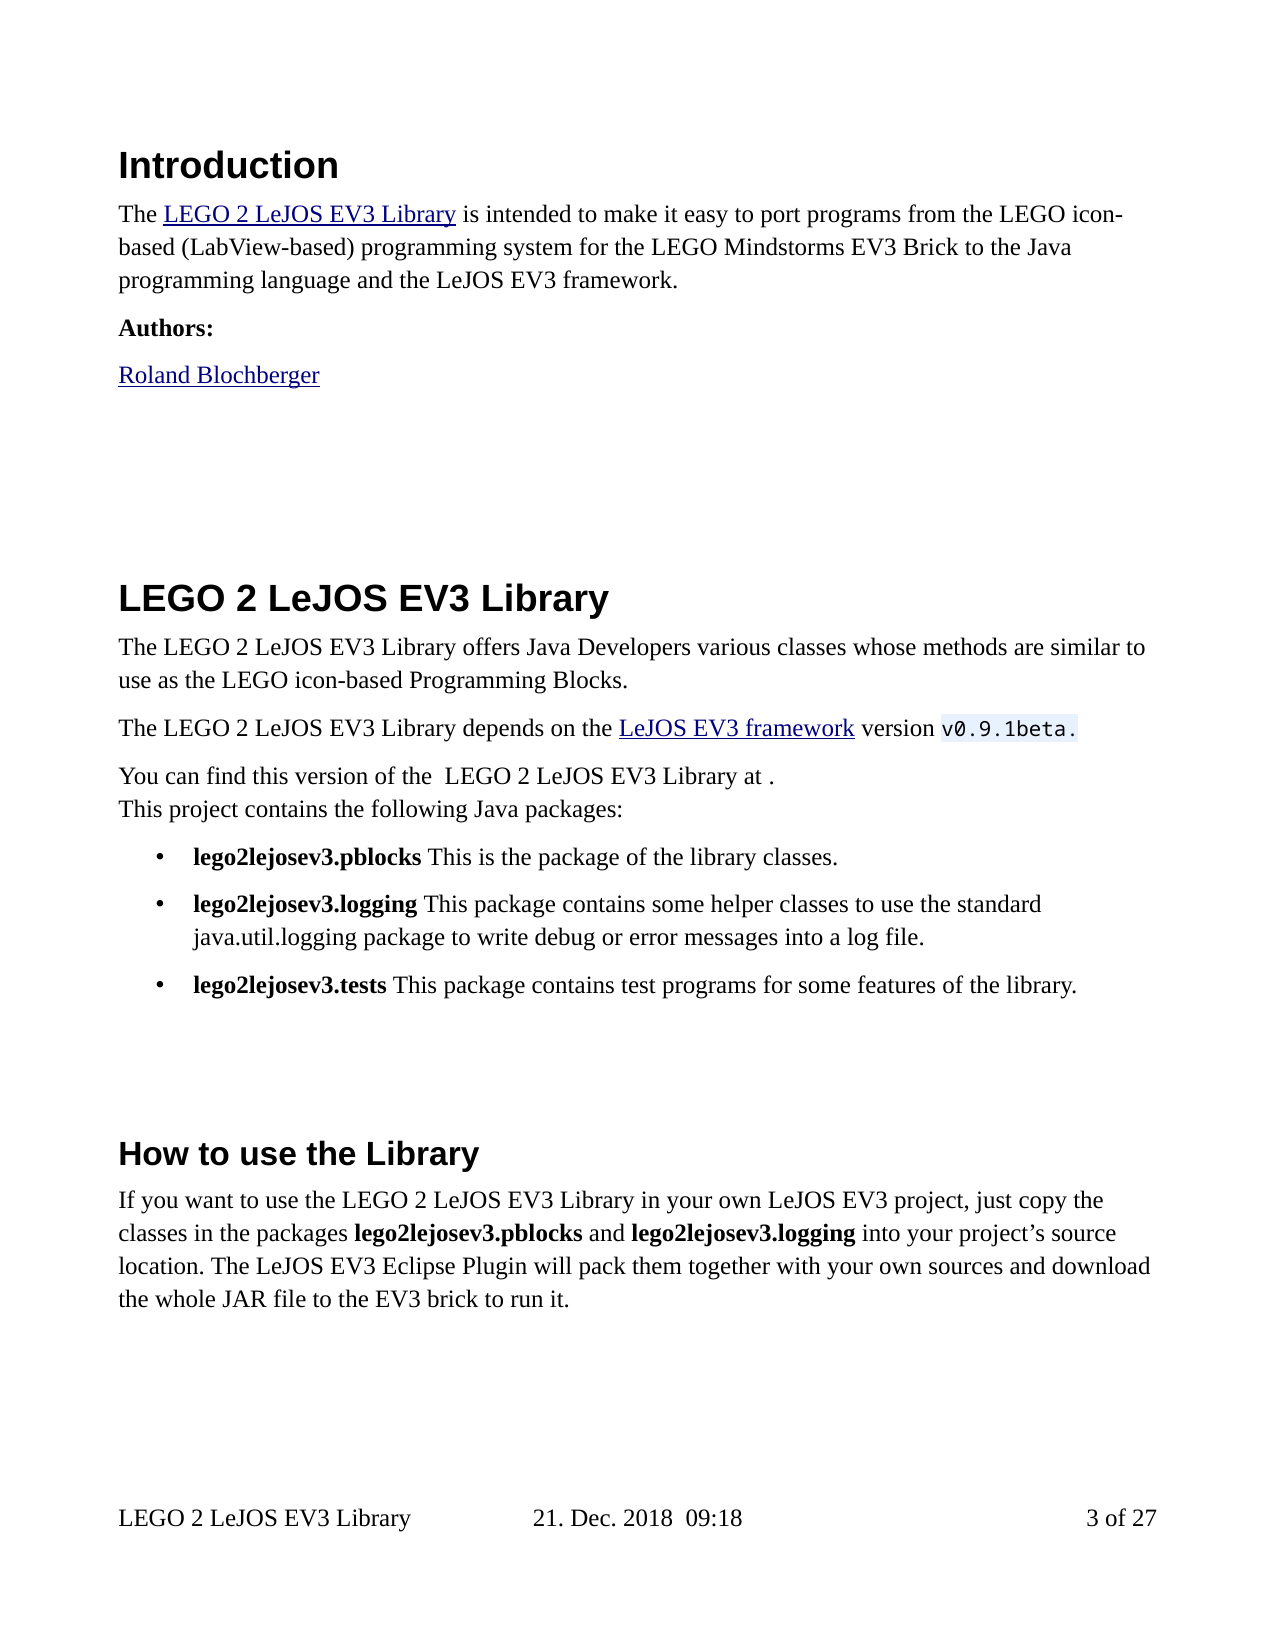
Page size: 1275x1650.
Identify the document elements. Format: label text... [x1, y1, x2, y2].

text You can find this version of the LEGO 2 LeJOS EV3 Library at . This project contains the following Java packages: [118, 761, 1157, 823]
text Roland Blochberger [118, 361, 1157, 389]
list lego2lejosev3.logging This package contains some helper classes to use the standard java.util.logging package to write debug or error messages into a log file. [156, 889, 1157, 951]
list lego2lejosev3.tests This package contains test programs for some features of the library. [156, 970, 1157, 999]
text The LEGO 2 LeJOS EV3 Library depends on the LeJOS EV3 framework version v0.9.1beta. [118, 713, 1157, 742]
text Authors: [118, 313, 1157, 342]
list lego2lejosev3.pblocks This is the package of the library classes. [156, 842, 1157, 871]
text If you want to use the LEGO 2 LeJOS EV3 Library in your own LeJOS EV3 project, just copy the classes in the packages lego2lejosev3.pblocks and lego2lejosev3.logging into your project’s source location. The LeJOS EV3 Eclipse Plugin will pack them together with your own sources and download the whole JAR file to the EV3 brick to run it. [118, 1185, 1157, 1313]
text The LEGO 2 LeJOS EV3 Library offers Java Developers various classes whose methods are similar to use as the LEGO icon-based Programming Blocks. [118, 632, 1157, 694]
subtitle Introduction [118, 143, 1157, 187]
subtitle How to use the Library [118, 1134, 1157, 1172]
text The LEGO 2 LeJOS EV3 Library is intended to make it easy to port programs from the LEGO icon-based (LabView-based) programming system for the LEGO Mindstorms EV3 Brick to the Java programming language and the LeJOS EV3 framework. [118, 199, 1157, 294]
subtitle LEGO 2 LeJOS EV3 Library [118, 576, 1157, 619]
